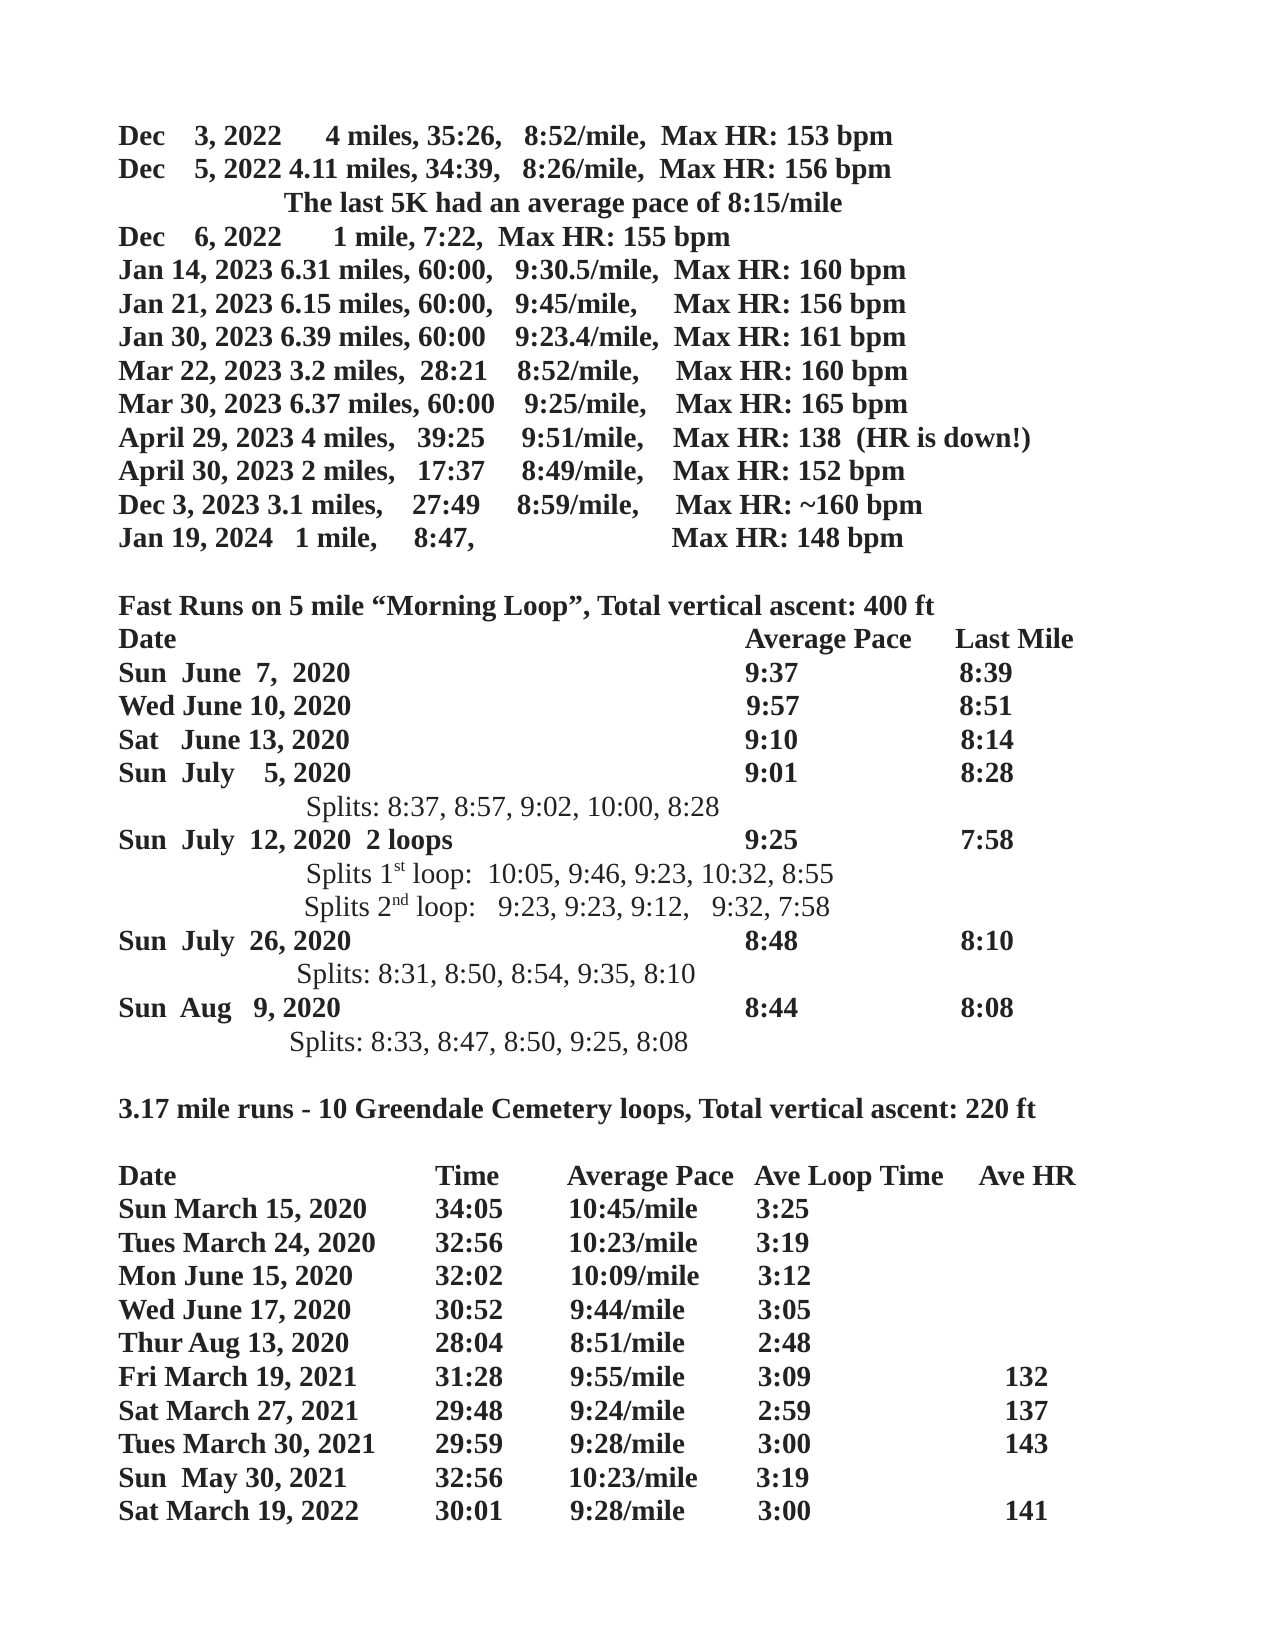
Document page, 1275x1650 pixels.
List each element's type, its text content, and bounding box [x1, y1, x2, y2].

text Splits 2nd loop: 9:23, 9:23, 9:12, 9:32, 7:58 [118, 889, 1161, 923]
text The last 5K had an average pace of 8:15/mile [118, 185, 1161, 219]
text Date Time Average Pace Ave Loop Time Ave HR [118, 1158, 1161, 1191]
text Sat June 13, 2020 9:10 8:14 Sun July 5, 2020 9:01 8:28 Splits: 8:37, 8:57, 9:02, 10:00, 8:28 Sun July 12, 2020 2 loops 9:25 7:58 Splits 1st loop: 10:05, 9:46, 9:23, 10:32, 8:55 [118, 722, 1161, 889]
text Fri March 19, 2021 31:28 9:55/mile 3:09 132 [118, 1359, 1161, 1393]
text April 30, 2023 2 miles, 17:37 8:49/mile, Max HR: 152 bpm [118, 453, 1161, 487]
text Tues March 30, 2021 29:59 9:28/mile 3:00 143 [118, 1426, 1161, 1460]
text Sun May 30, 2021 32:56 10:23/mile 3:19 [118, 1460, 1161, 1493]
text Thur Aug 13, 2020 28:04 8:51/mile 2:48 [118, 1326, 1161, 1359]
text Tues March 24, 2020 32:56 10:23/mile 3:19 [118, 1225, 1161, 1258]
text Jan 14, 2023 6.31 miles, 60:00, 9:30.5/mile, Max HR: 160 bpm [118, 252, 1161, 286]
text Mar 30, 2023 6.37 miles, 60:00 9:25/mile, Max HR: 165 bpm [118, 386, 1161, 420]
text Sun June 7, 2020 9:37 8:39 [118, 655, 1161, 688]
text Date Average Pace Last Mile [118, 621, 1161, 655]
text Sun March 15, 2020 34:05 10:45/mile 3:25 [118, 1191, 1161, 1225]
text Mar 22, 2023 3.2 miles, 28:21 8:52/mile, Max HR: 160 bpm [118, 353, 1161, 386]
text Dec 3, 2022 4 miles, 35:26, 8:52/mile, Max HR: 153 bpm [118, 118, 1161, 152]
text Sun July 26, 2020 8:48 8:10 Splits: 8:31, 8:50, 8:54, 9:35, 8:10 [118, 923, 1161, 990]
text Sat March 27, 2021 29:48 9:24/mile 2:59 137 [118, 1393, 1161, 1426]
text Dec 3, 2023 3.1 miles, 27:49 8:59/mile, Max HR: ~160 bpm [118, 487, 1161, 521]
text Dec 6, 2022 1 mile, 7:22, Max HR: 155 bpm [118, 219, 1161, 252]
list 3.17 mile runs - 10 Greendale Cemetery loops, Total vertical ascent: 220 ft [118, 1091, 1161, 1124]
text Wed June 17, 2020 30:52 9:44/mile 3:05 [118, 1292, 1161, 1326]
text Dec 5, 2022 4.11 miles, 34:39, 8:26/mile, Max HR: 156 bpm [118, 152, 1161, 185]
text Jan 30, 2023 6.39 miles, 60:00 9:23.4/mile, Max HR: 161 bpm [118, 319, 1161, 353]
text Jan 21, 2023 6.15 miles, 60:00, 9:45/mile, Max HR: 156 bpm [118, 286, 1161, 319]
text April 29, 2023 4 miles, 39:25 9:51/mile, Max HR: 138 (HR is down!) [118, 420, 1161, 453]
text Sat March 19, 2022 30:01 9:28/mile 3:00 141 [118, 1493, 1161, 1527]
text Wed June 10, 2020 9:57 8:51 [118, 688, 1161, 722]
text Jan 19, 2024 1 mile, 8:47, Max HR: 148 bpm [118, 521, 1161, 554]
text Mon June 15, 2020 32:02 10:09/mile 3:12 [118, 1258, 1161, 1292]
text Sun Aug 9, 2020 8:44 8:08 Splits: 8:33, 8:47, 8:50, 9:25, 8:08 [118, 990, 1161, 1057]
text Fast Runs on 5 mile “Morning Loop”, Total vertical ascent: 400 ft [118, 588, 1161, 621]
